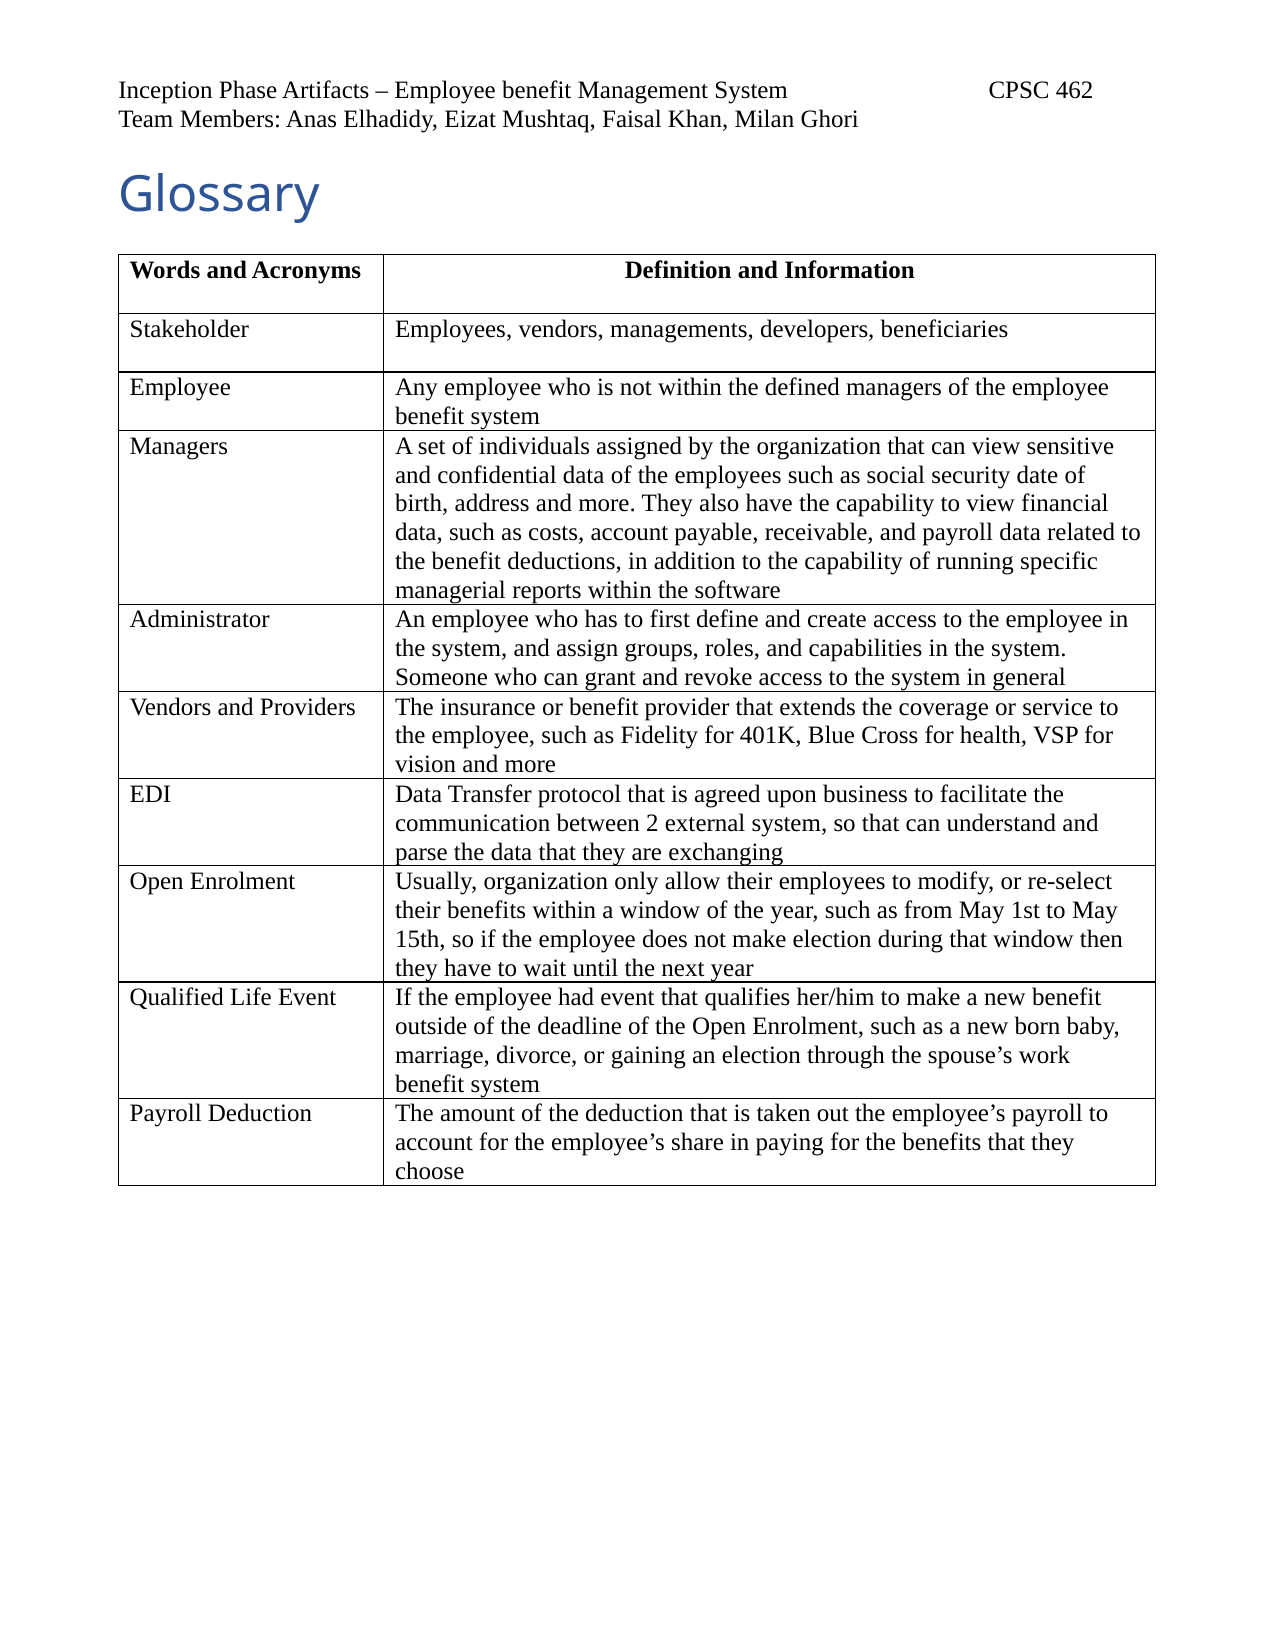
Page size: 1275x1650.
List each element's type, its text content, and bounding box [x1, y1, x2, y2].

table_cell A set of individuals assigned by the organization that can view sensitive and confidential data of the employees such as social security date of birth, address and more. They also have the capability to view financial data, such as costs, account payable, receivable, and payroll data related to the benefit deductions, in addition to the capability of running specific managerial reports within the software [384, 431, 1155, 603]
table_cell EDI [119, 779, 383, 865]
subtitle Glossary [118, 157, 1157, 226]
table_cell Open Enrolment [119, 866, 383, 981]
table_cell The insurance or benefit provider that extends the coverage or service to the employee, such as Fidelity for 401K, Blue Cross for health, VSP for vision and more [384, 692, 1155, 778]
table_cell Usually, organization only allow their employees to modify, or re-select their benefits within a window of the year, such as from May 1st to May 15th, so if the employee does not make election during that window then they have to wait until the next year [384, 866, 1155, 981]
table_header Definition and Information [384, 255, 1155, 313]
table_cell The amount of the deduction that is taken out the employee’s payroll to account for the employee’s share in paying for the benefits that they choose [384, 1099, 1155, 1185]
table_cell Any employee who is not within the defined managers of the employee benefit system [384, 373, 1155, 430]
table_cell Stakeholder [119, 314, 383, 371]
table_cell If the employee had event that qualifies her/him to make a new benefit outside of the deadline of the Open Enrolment, such as a new born baby, marriage, divorce, or gaining an election through the spouse’s work benefit system [384, 983, 1155, 1097]
table_cell Data Transfer protocol that is agreed upon business to facilitate the communication between 2 external system, so that can understand and parse the data that they are exchanging [384, 779, 1155, 865]
table_cell Qualified Life Event [119, 983, 383, 1097]
table_cell Employees, vendors, managements, developers, beneficiaries [384, 314, 1155, 371]
table_cell Payroll Deduction [119, 1099, 383, 1185]
table_cell Managers [119, 431, 383, 603]
table_cell Administrator [119, 605, 383, 691]
table_cell An employee who has to first define and create access to the employee in the system, and assign groups, roles, and capabilities in the system. Someone who can grant and revoke access to the system in general [384, 605, 1155, 691]
table_cell Vendors and Providers [119, 692, 383, 778]
table_header Words and Acronyms [119, 255, 383, 313]
table_cell Employee [119, 373, 383, 430]
